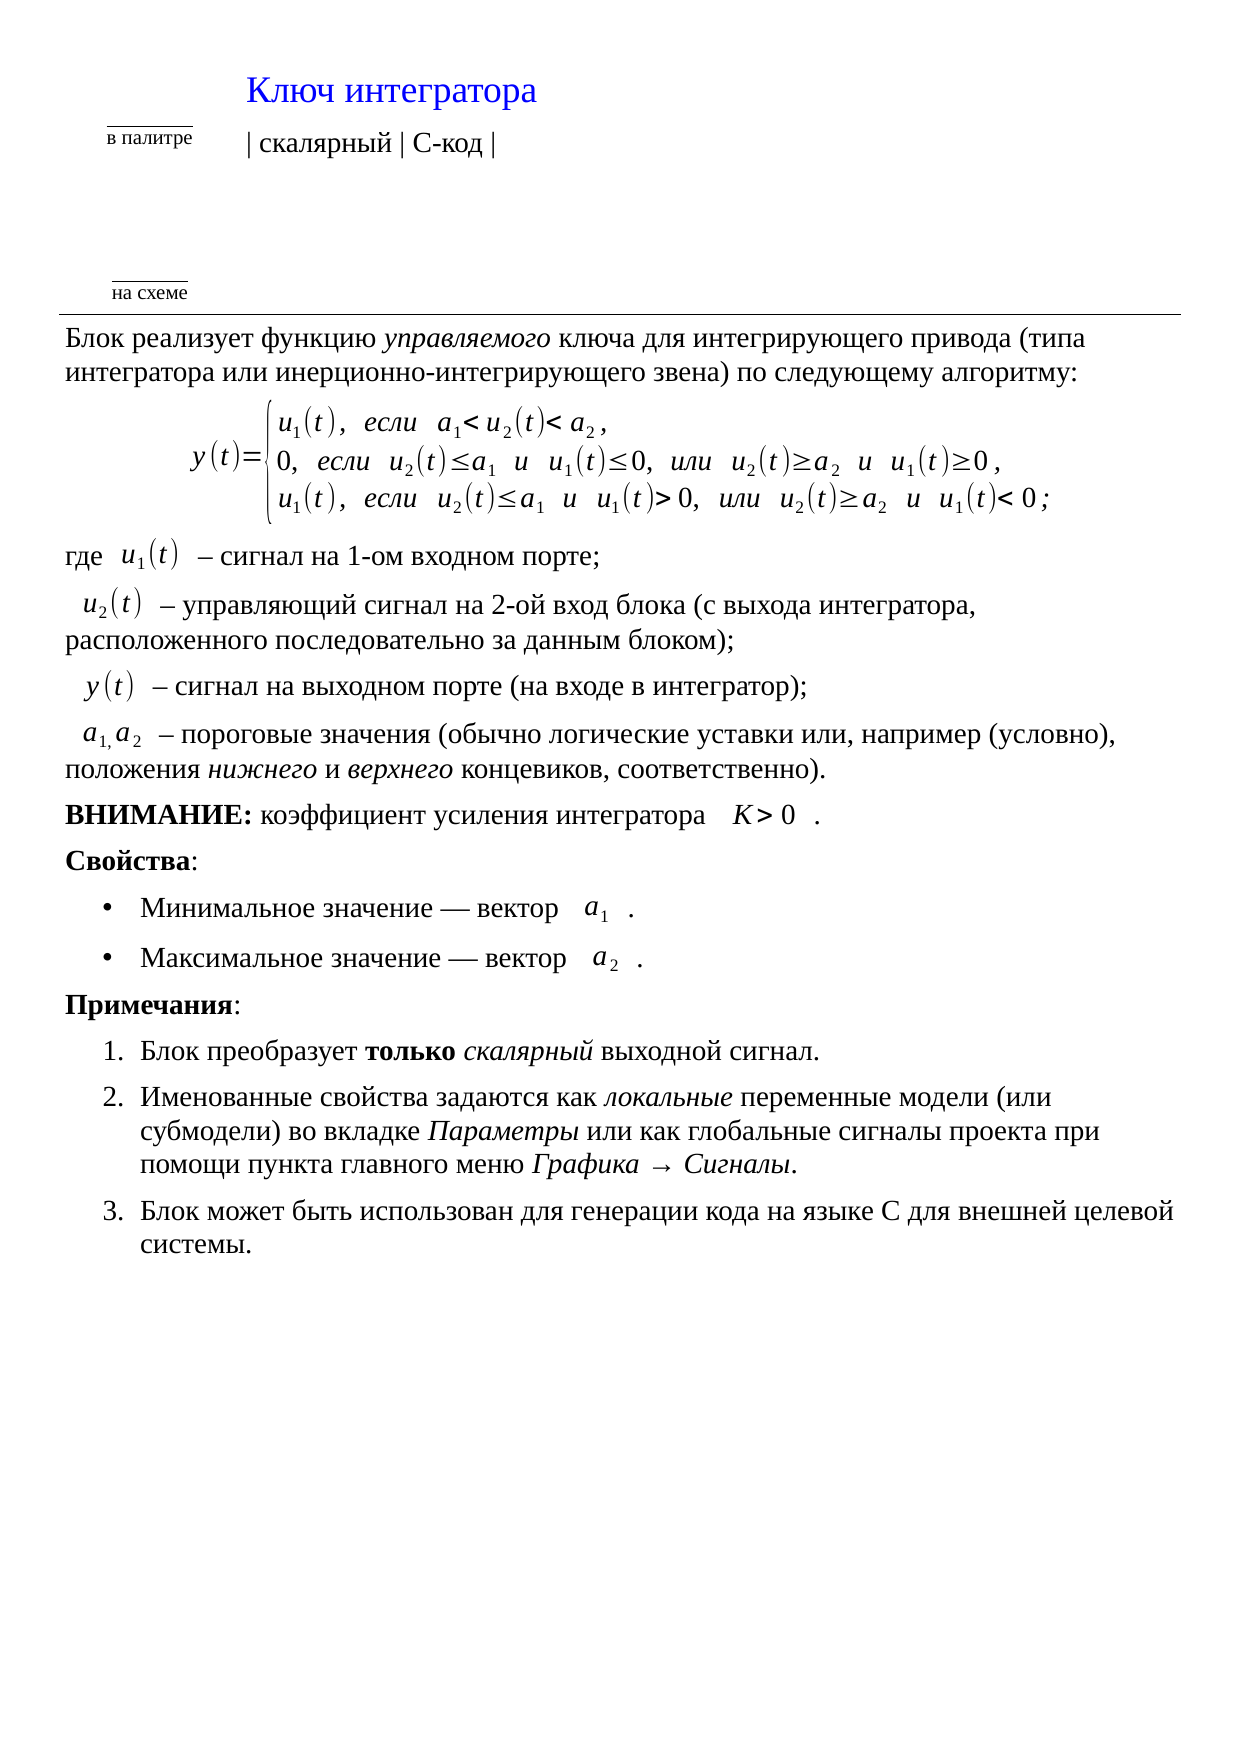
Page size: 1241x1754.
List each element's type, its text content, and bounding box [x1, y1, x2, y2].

table_cell [59, 176, 240, 274]
table_cell [240, 274, 1181, 314]
table_cell Блок реализует функцию управляемого ключа для интегрирующего привода (типа интегратора или инерционно-интегрирующего звена) по следующему алгоритму: где– сигнал на 1-ом входном порте; – управляющий сигнал на 2-ой вход блока (с выхода интегратора, расположенного последовательно за данным блоком); – сигнал на выходном порте (на входе в интегратор); – пороговые значения (обычно логические уставки или, например (условно), положения нижнего и верхнего концевиков, соответственно). ВНИМАНИЕ: коэффициент усиления интегратора . Свойства: Минимальное значение — вектор . Максимальное значение — вектор . Примечания: Блок преобразует только скалярный выходной сигнал. Именованные свойства задаются как локальные переменные модели (или субмодели) во вкладке Параметры или как глобальные сигналы проекта при помощи пункта главного меню Графика → Сигналы. Блок может быть использован для генерации кода на языке C для внешней целевой системы. [59, 315, 1181, 1278]
table_cell на схеме [59, 274, 240, 314]
table_header Ключ интегратора [240, 59, 1181, 119]
table_cell в палитре [59, 119, 240, 176]
table_cell | скалярный | С-код | [240, 119, 1181, 176]
table_header [59, 59, 240, 119]
table_cell [240, 176, 1181, 274]
